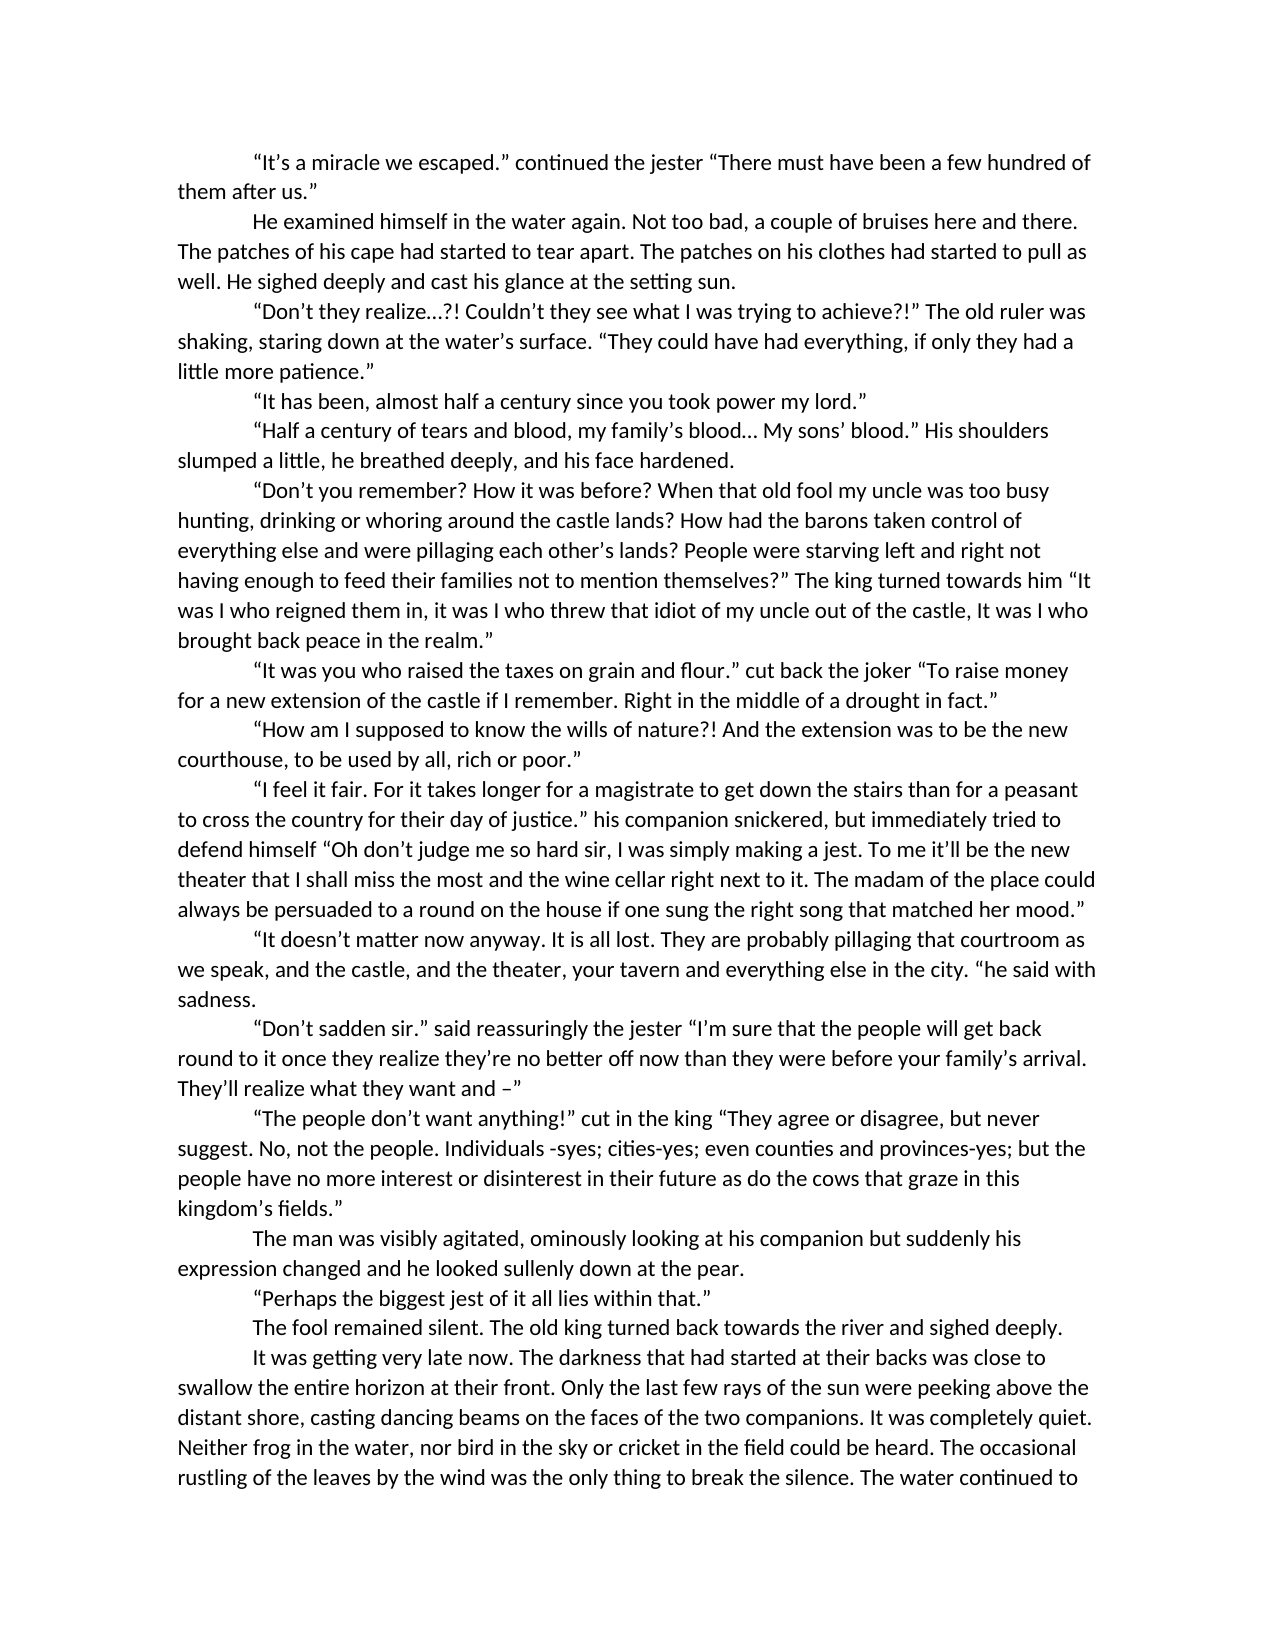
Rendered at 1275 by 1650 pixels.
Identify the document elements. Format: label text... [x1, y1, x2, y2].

text “Don’t they realize…?! Couldn’t they see what I was trying to achieve?!” The old ruler was shaking, staring down at the water’s surface. “They could have had everything, if only they had a little more patience.” [177, 297, 1098, 385]
text “I feel it fair. For it takes longer for a magistrate to get down the stairs than for a peasant to cross the country for their day of justice.” his companion snickered, but immediately tried to defend himself “Oh don’t judge me so hard sir, I was simply making a jest. To me it’ll be the new theater that I shall miss the most and the wine cellar right next to it. The madam of the place could always be persuaded to a round on the house if one sung the right song that matched her mood.” [177, 775, 1098, 923]
text “Perhaps the biggest jest of it all lies within that.” [177, 1284, 1098, 1312]
text It was getting very late now. The darkness that had started at their backs was close to swallow the entire horizon at their front. Only the last few rays of the sun were peeking above the distant shore, casting dancing beams on the faces of the two companions. It was completely quiet. Neither frog in the water, nor bird in the sky or cricket in the field could be heard. The occasional rustling of the leaves by the wind was the only thing to break the silence. The water continued to [177, 1343, 1098, 1491]
text “It doesn’t matter now anyway. It is all lost. They are probably pillaging that courtroom as we speak, and the castle, and the theater, your tavern and everything else in the city. “he said with sadness. [177, 925, 1098, 1013]
text “How am I supposed to know the wills of nature?! And the extension was to be the new courthouse, to be used by all, rich or poor.” [177, 716, 1098, 773]
text “Half a century of tears and blood, my family’s blood… My sons’ blood.” His shoulders slumped a little, he breathed deeply, and his face hardened. [177, 417, 1098, 474]
text “Don’t sadden sir.” said reassuringly the jester “I’m sure that the people will get back round to it once they realize they’re no better off now than they were before your family’s arrival. They’ll realize what they want and –” [177, 1014, 1098, 1102]
text The fool remained silent. The old king turned back towards the river and sighed deeply. [177, 1313, 1098, 1342]
text He examined himself in the water again. Not too bad, a couple of bruises here and there. The patches of his cape had started to tear apart. The patches on his clothes had started to pull as well. He sighed deeply and cast his glance at the setting sun. [177, 207, 1098, 295]
text “The people don’t want anything!” cut in the king “They agree or disagree, but never suggest. No, not the people. Individuals -syes; cities-yes; even counties and provinces-yes; but the people have no more interest or disinterest in their future as do the cows that graze in this kingdom’s fields.” [177, 1104, 1098, 1222]
text “Don’t you remember? How it was before? When that old fool my uncle was too busy hunting, drinking or whoring around the castle lands? How had the barons taken control of everything else and were pillaging each other’s lands? People were starving left and right not having enough to feed their families not to mention themselves?” The king turned towards him “It was I who reigned them in, it was I who threw that idiot of my uncle out of the castle, It was I who brought back peace in the realm.” [177, 476, 1098, 654]
text “It has been, almost half a century since you took power my lord.” [177, 387, 1098, 415]
text The man was visibly agitated, ominously looking at his companion but suddenly his expression changed and he looked sullenly down at the pear. [177, 1224, 1098, 1282]
text “It’s a miracle we escaped.” continued the jester “There must have been a few hundred of them after us.” [177, 148, 1098, 206]
text “It was you who raised the taxes on grain and flour.” cut back the joker “To raise money for a new extension of the castle if I remember. Right in the middle of a drought in fact.” [177, 656, 1098, 714]
